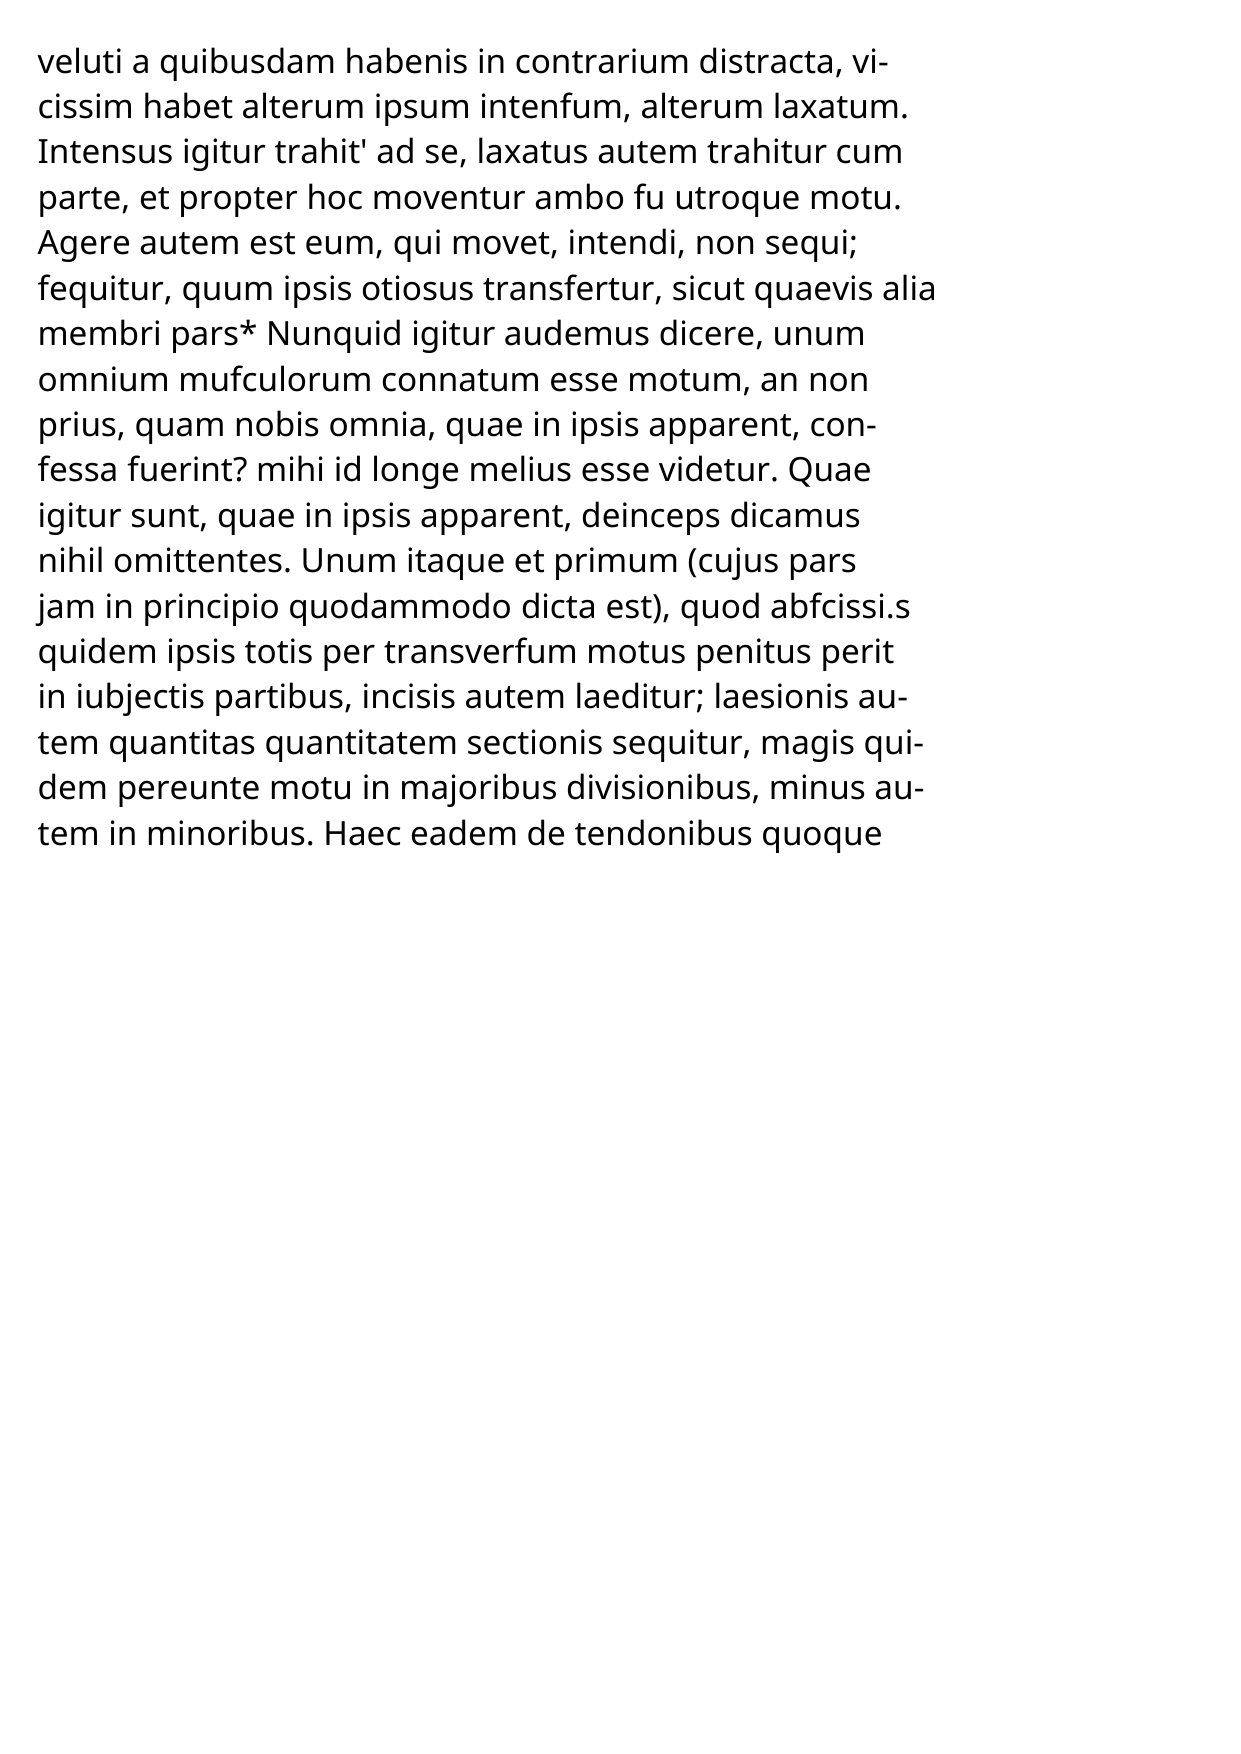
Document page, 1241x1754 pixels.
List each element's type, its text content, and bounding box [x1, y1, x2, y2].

text veluti a quibusdam habenis in contrarium distracta, vi- cissim habet alterum ipsum intenfum, alterum laxatum. Intensus igitur trahit' ad se, laxatus autem trahitur cum parte, et propter hoc moventur ambo fu utroque motu. Agere autem est eum, qui movet, intendi, non sequi; fequitur, quum ipsis otiosus transfertur, sicut quaevis alia membri pars* Nunquid igitur audemus dicere, unum omnium mufculorum connatum esse motum, an non prius, quam nobis omnia, quae in ipsis apparent, con- fessa fuerint? mihi id longe melius esse videtur. Quae igitur sunt, quae in ipsis apparent, deinceps dicamus nihil omittentes. Unum itaque et primum (cujus pars jam in principio quodammodo dicta est), quod abfcissi.s quidem ipsis totis per transverfum motus penitus perit in iubjectis partibus, incisis autem laeditur; laesionis au- tem quantitas quantitatem sectionis sequitur, magis qui- dem pereunte motu in majoribus divisionibus, minus au- tem in minoribus. Haec eadem de tendonibus quoque [37, 37, 1203, 855]
